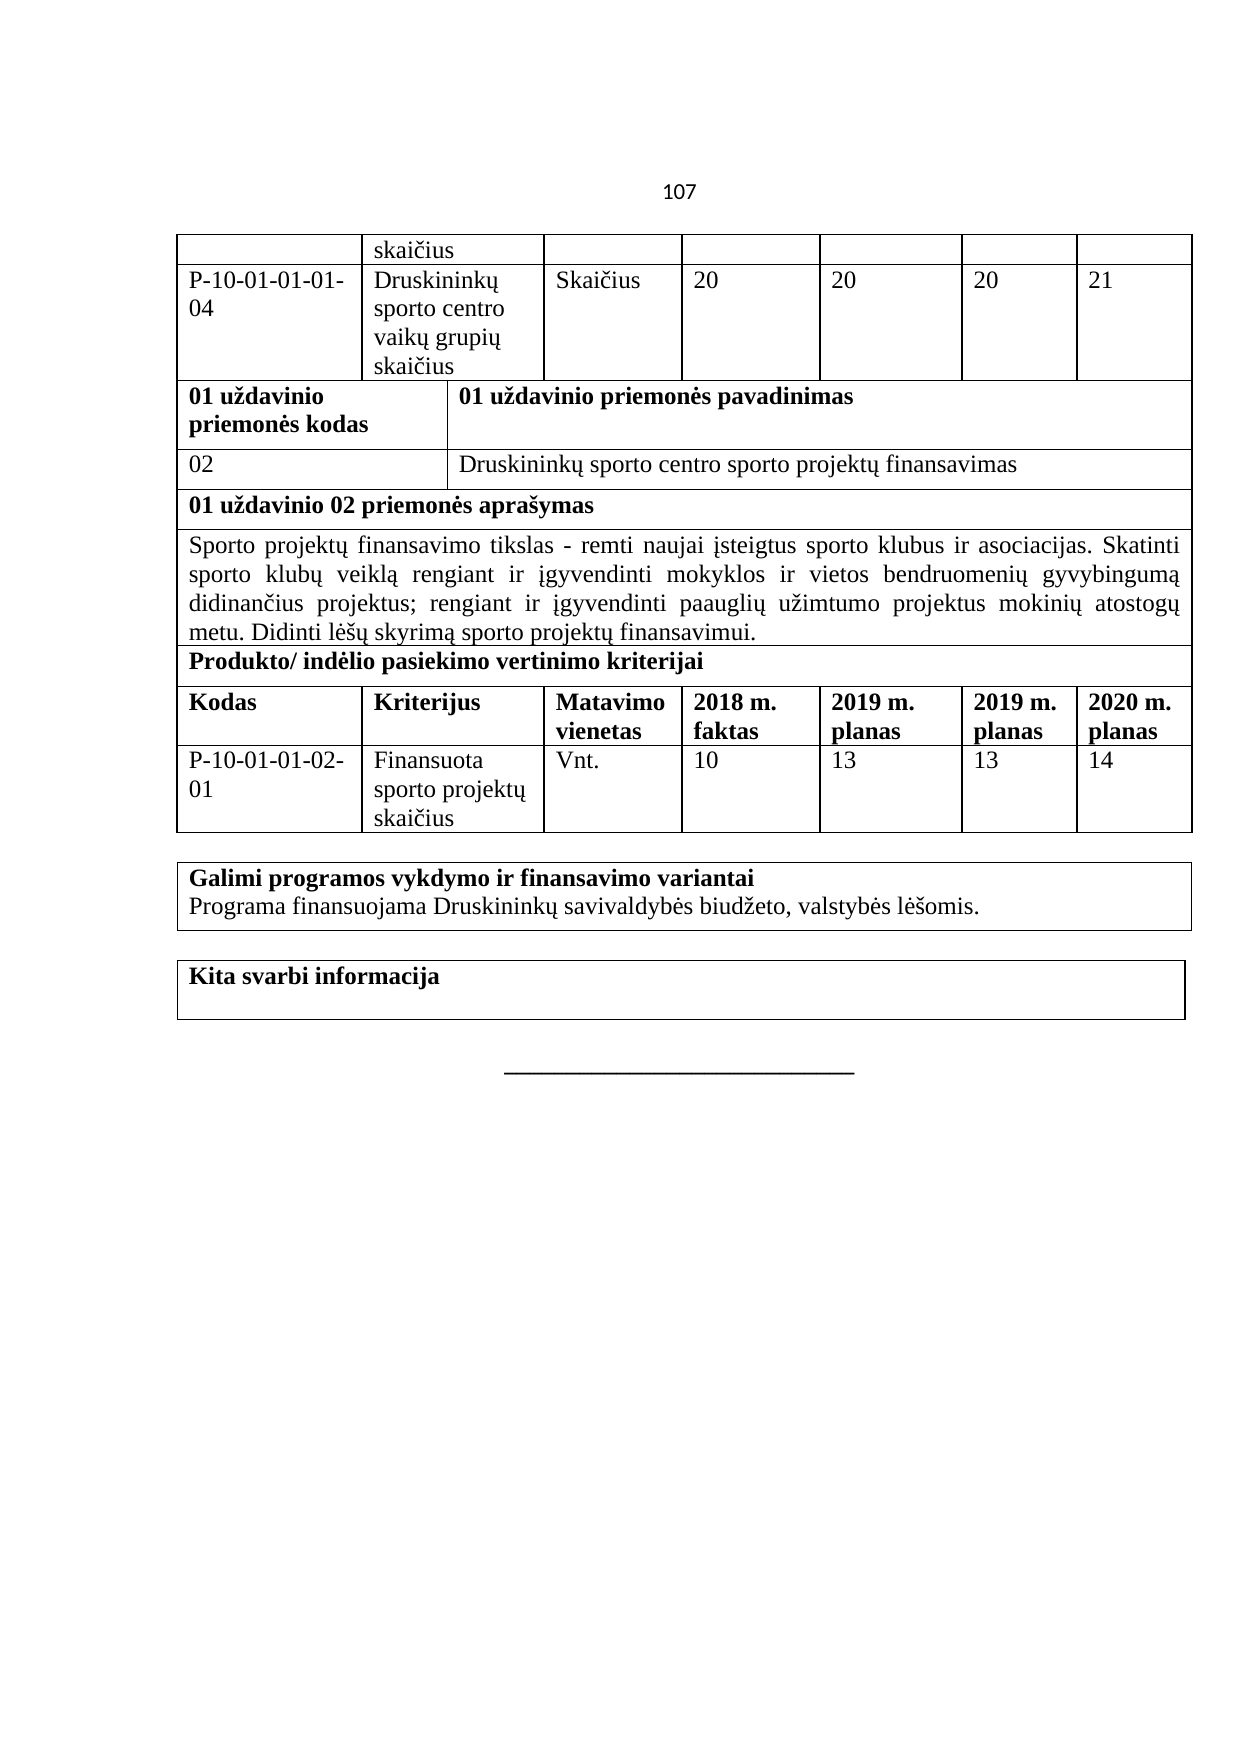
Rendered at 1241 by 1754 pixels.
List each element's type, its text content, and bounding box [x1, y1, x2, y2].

table_cell [178, 235, 361, 264]
table_cell 10 [683, 746, 819, 832]
table_cell 2020 m. planas [1078, 687, 1191, 744]
table_cell Finansuota sporto projektų skaičius [363, 746, 543, 832]
table_cell 01 uždavinio priemonės pavadinimas [448, 381, 1191, 448]
table_cell 13 [821, 746, 961, 832]
table_cell Matavimo vienetas [545, 687, 681, 744]
table_cell [821, 235, 961, 264]
table_cell 20 [821, 265, 961, 380]
table_cell 20 [963, 265, 1076, 380]
table_cell Sporto projektų finansavimo tikslas - remti naujai įsteigtus sporto klubus ir asociacijas. Skatinti sporto klubų veiklą rengiant ir įgyvendinti mokyklos ir vietos bendruomenių gyvybingumą didinančius projektus; rengiant ir įgyvendinti paauglių užimtumo projektus mokinių atostogų metu. Didinti lėšų skyrimą sporto projektų finansavimui. [178, 530, 1191, 645]
table_cell P-10-01-01-01-04 [178, 265, 361, 380]
table_cell 13 [963, 746, 1076, 832]
table_cell 2018 m. faktas [683, 687, 819, 744]
table_cell [683, 235, 819, 264]
table_cell Vnt. [545, 746, 681, 832]
text ____________________________ [177, 1048, 1181, 1077]
table_cell 02 [178, 450, 447, 489]
table_cell P-10-01-01-02-01 [178, 746, 361, 832]
table_cell Kriterijus [363, 687, 543, 744]
table_cell 2019 m. planas [821, 687, 961, 744]
table_cell Kodas [178, 687, 361, 744]
table_cell 2019 m. planas [963, 687, 1076, 744]
table_cell Druskininkų sporto centro sporto projektų finansavimas [448, 450, 1191, 489]
table_cell Skaičius [545, 265, 681, 380]
table_cell 01 uždavinio 02 priemonės aprašymas [178, 490, 1191, 529]
table_cell Produkto/ indėlio pasiekimo vertinimo kriterijai [178, 646, 1191, 686]
table_cell [963, 235, 1076, 264]
table_header Galimi programos vykdymo ir finansavimo variantai Programa finansuojama Druskininkų savivaldybės biudžeto, valstybės lėšomis. [178, 863, 1191, 930]
table_cell Druskininkų sporto centro vaikų grupių skaičius [363, 265, 543, 380]
table_cell 01 uždavinio priemonės kodas [178, 381, 447, 448]
table_cell [545, 235, 681, 264]
table_cell 21 [1078, 265, 1191, 380]
table_cell skaičius [363, 235, 543, 264]
table_cell [1078, 235, 1191, 264]
table_header Kita svarbi informacija [178, 961, 1184, 1019]
table_cell 20 [683, 265, 819, 380]
table_cell 14 [1078, 746, 1191, 832]
